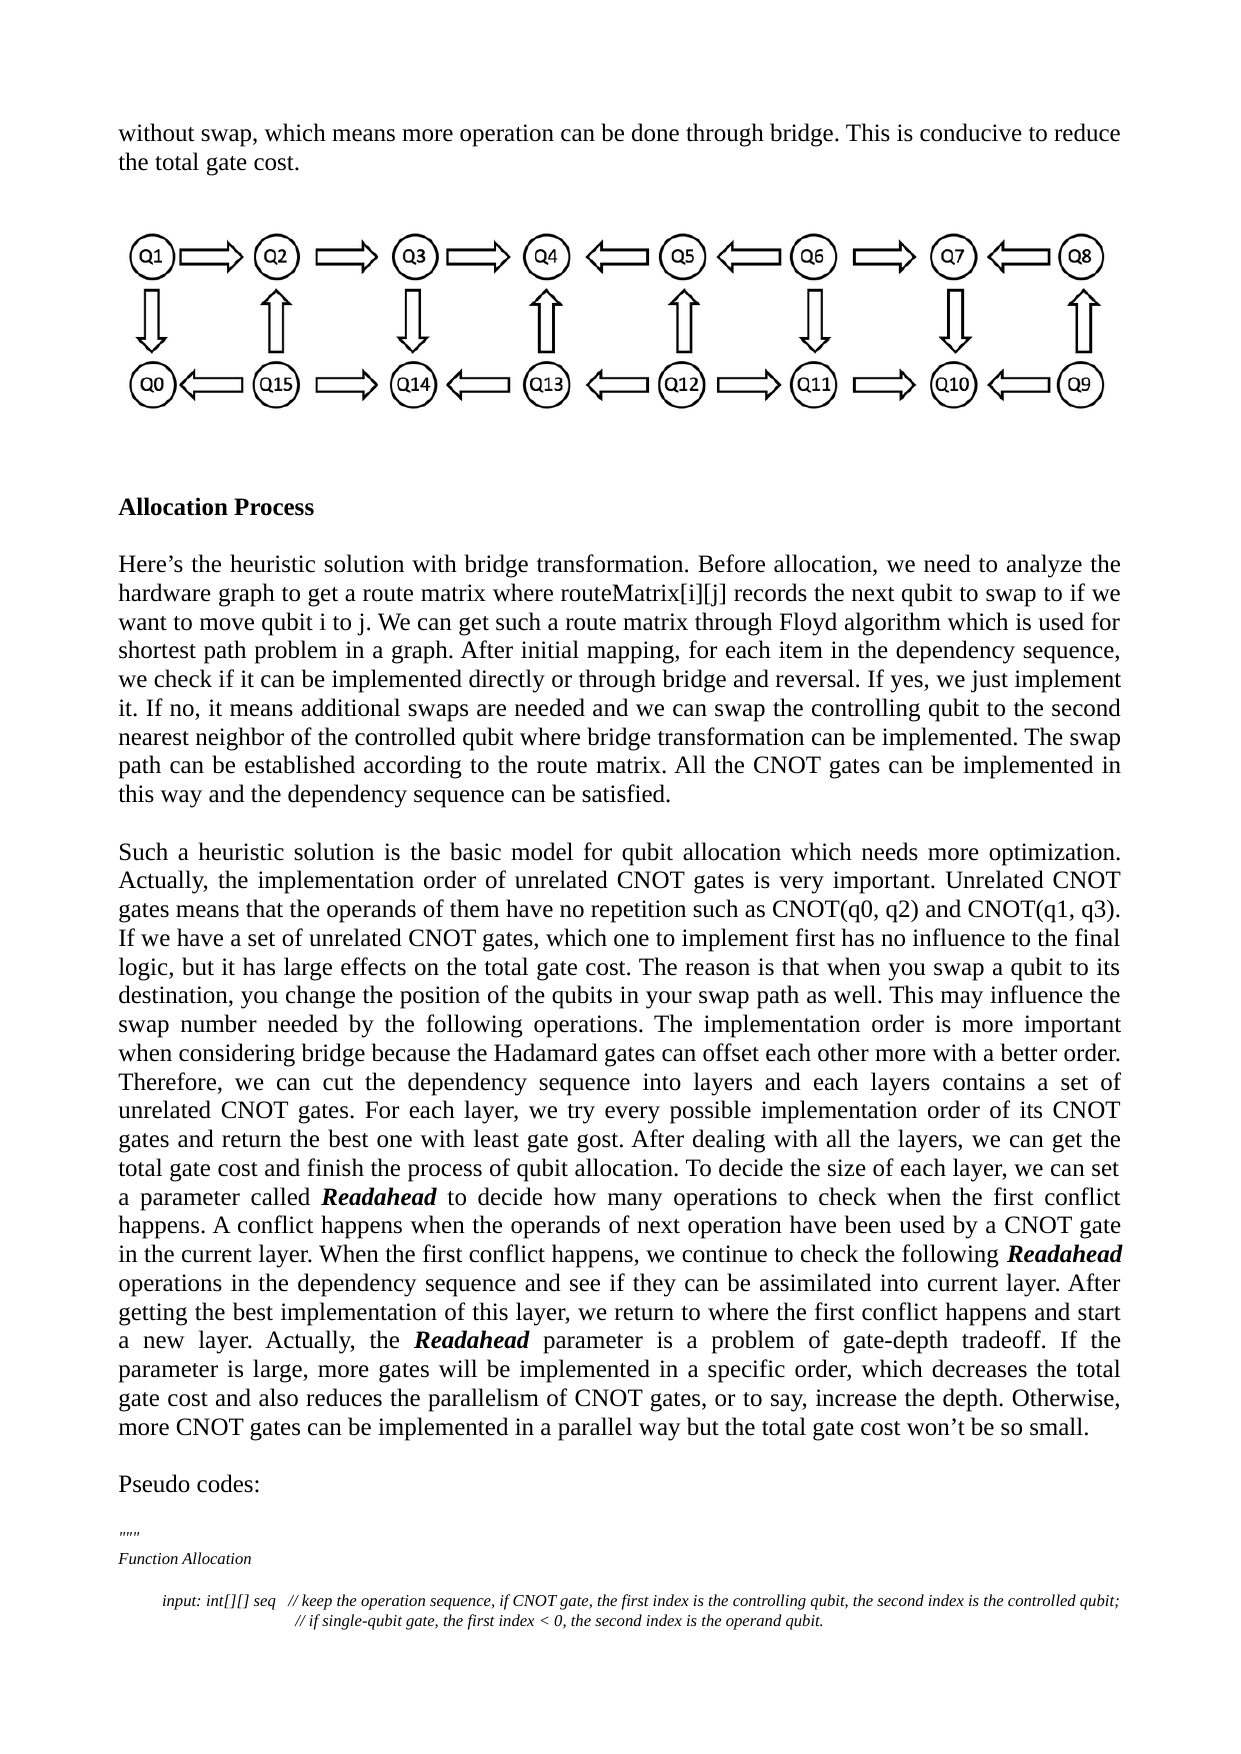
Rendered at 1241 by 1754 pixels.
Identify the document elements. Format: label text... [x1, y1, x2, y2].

text input: int[][] seq // keep the operation sequence, if CNOT gate, the first index is the controlling qubit, the second index is the controlled qubit; [118, 1589, 1122, 1610]
picture [118, 204, 1123, 435]
text // if single-qubit gate, the first index < 0, the second index is the operand qubit. [118, 1610, 1122, 1631]
text Such a heuristic solution is the basic model for qubit allocation which needs more optimization. Actually, the implementation order of unrelated CNOT gates is very important. Unrelated CNOT gates means that the operands of them have no repetition such as CNOT(q0, q2) and CNOT(q1, q3). If we have a set of unrelated CNOT gates, which one to implement first has no influence to the final logic, but it has large effects on the total gate cost. The reason is that when you swap a qubit to its destination, you change the position of the qubits in your swap path as well. This may influence the swap number needed by the following operations. The implementation order is more important when considering bridge because the Hadamard gates can offset each other more with a better order. Therefore, we can cut the dependency sequence into layers and each layers contains a set of unrelated CNOT gates. For each layer, we try every possible implementation order of its CNOT gates and return the best one with least gate gost. After dealing with all the layers, we can get the total gate cost and finish the process of qubit allocation. To decide the size of each layer, we can set a parameter called Readahead to decide how many operations to check when the first conflict happens. A conflict happens when the operands of next operation have been used by a CNOT gate in the current layer. When the first conflict happens, we continue to check the following Readahead operations in the dependency sequence and see if they can be assimilated into current layer. After getting the best implementation of this layer, we return to where the first conflict happens and start a new layer. Actually, the Readahead parameter is a problem of gate-depth tradeoff. If the parameter is large, more gates will be implemented in a specific order, which decreases the total gate cost and also reduces the parallelism of CNOT gates, or to say, increase the depth. Otherwise, more CNOT gates can be implemented in a parallel way but the total gate cost won’t be so small. [118, 837, 1122, 1441]
text """ [118, 1527, 1122, 1548]
text Pseudo codes: [118, 1469, 1122, 1498]
text Here’s the heuristic solution with bridge transformation. Before allocation, we need to analyze the hardware graph to get a route matrix where routeMatrix[i][j] records the next qubit to swap to if we want to move qubit i to j. We can get such a route matrix through Floyd algorithm which is used for shortest path problem in a graph. After initial mapping, for each item in the dependency sequence, we check if it can be implemented directly or through bridge and reversal. If yes, we just implement it. If no, it means additional swaps are needed and we can swap the controlling qubit to the second nearest neighbor of the controlled qubit where bridge transformation can be implemented. The swap path can be established according to the route matrix. All the CNOT gates can be implemented in this way and the dependency sequence can be satisfied. [118, 549, 1122, 808]
text without swap, which means more operation can be done through bridge. This is conducive to reduce the total gate cost. [118, 118, 1122, 176]
text Function Allocation [118, 1548, 1122, 1568]
text Allocation Process [118, 492, 1122, 521]
